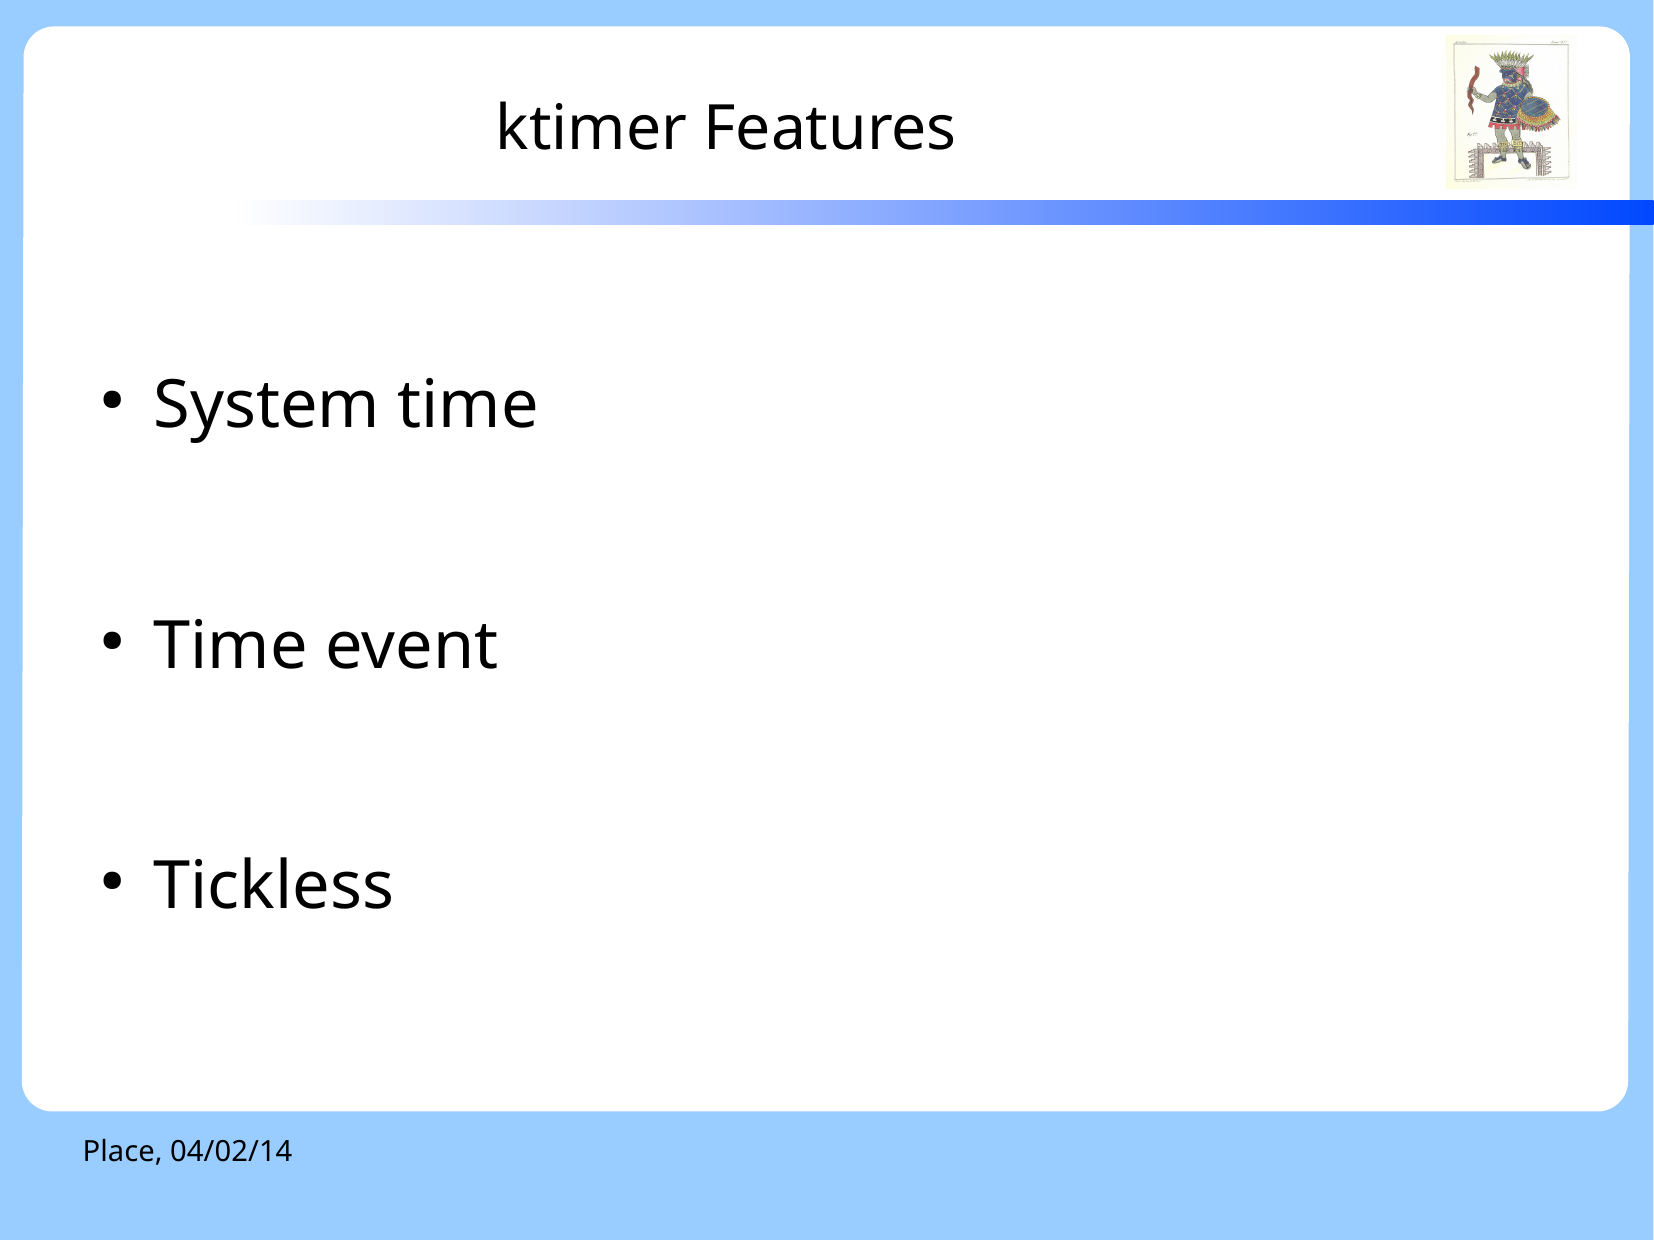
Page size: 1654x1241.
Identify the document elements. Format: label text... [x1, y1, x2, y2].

picture [1446, 35, 1577, 189]
list System time Time event Tickless [82, 236, 1571, 1055]
title ktimer Features [82, 49, 1371, 201]
